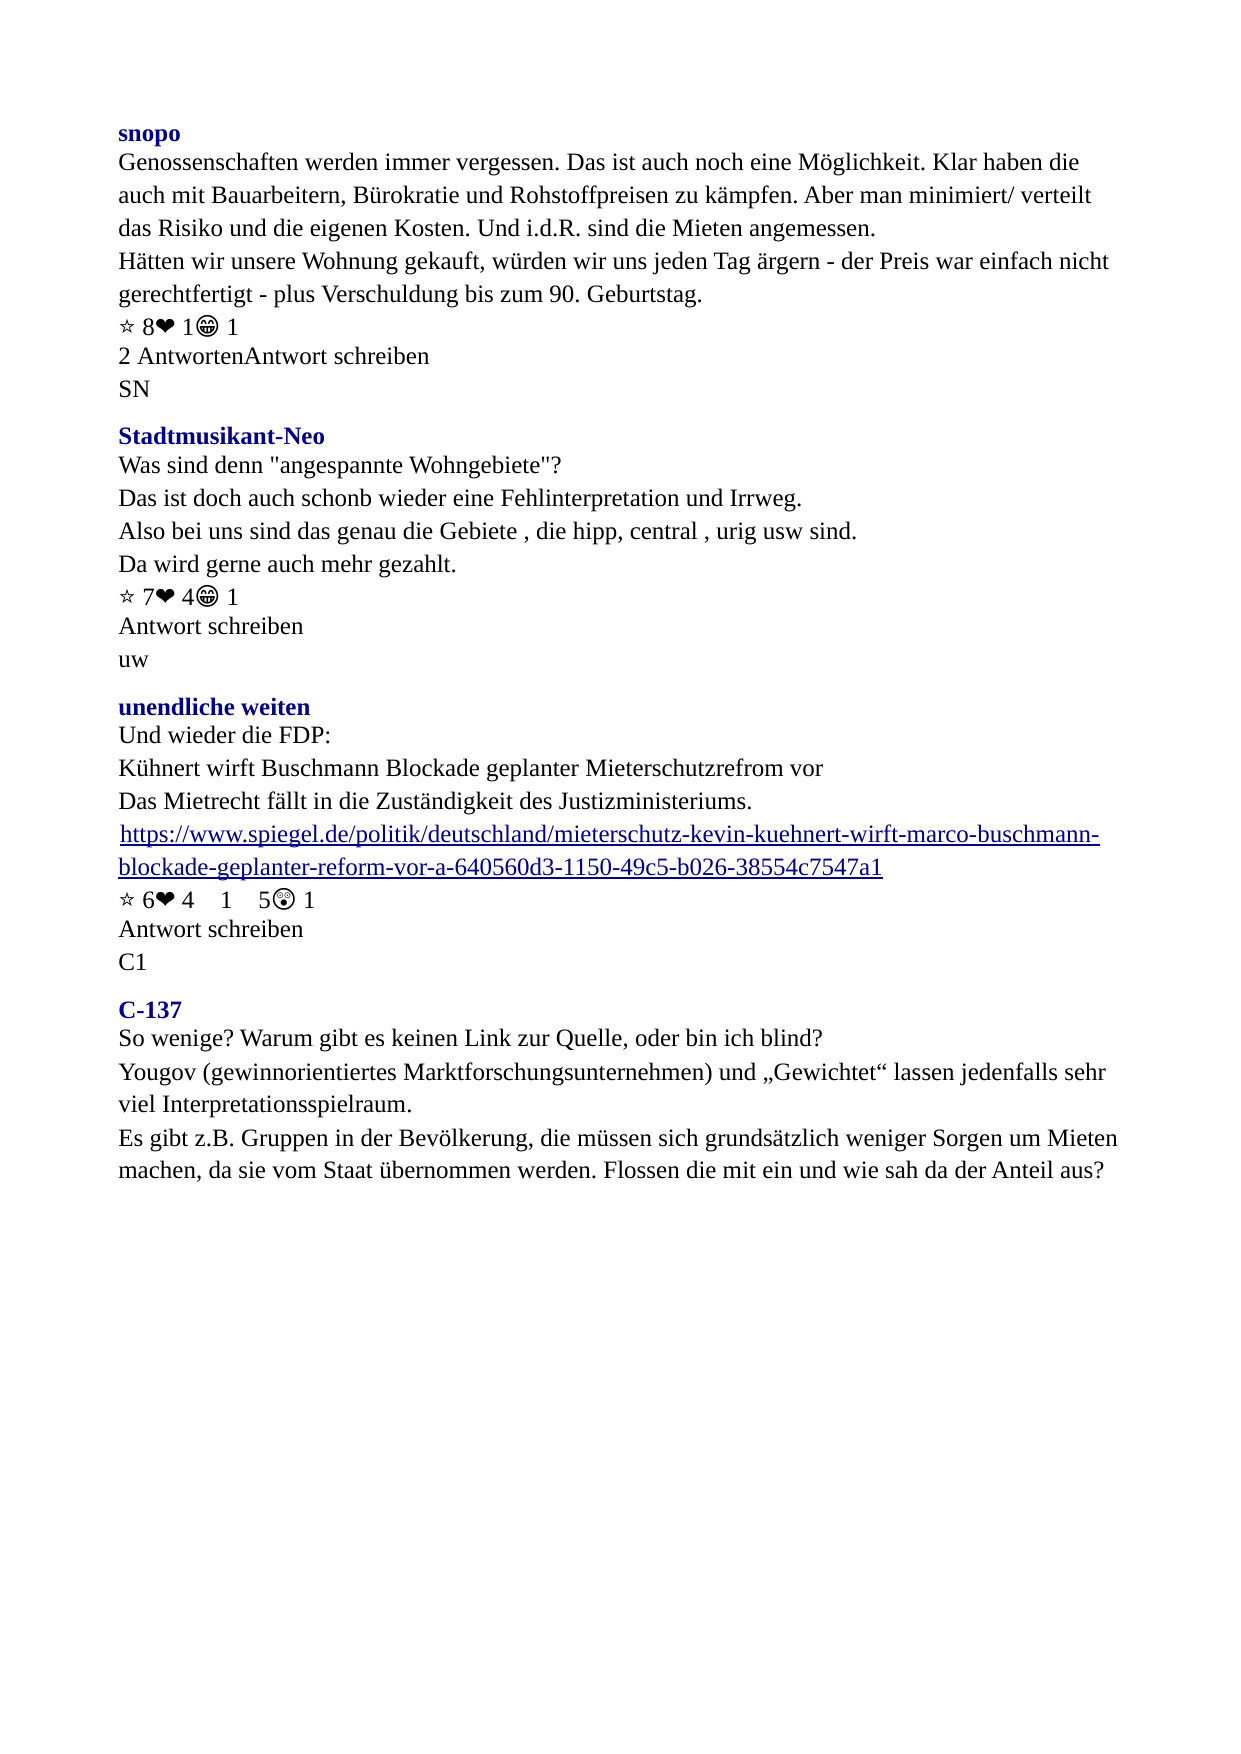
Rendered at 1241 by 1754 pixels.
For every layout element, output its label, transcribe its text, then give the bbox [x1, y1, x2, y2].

text SN [118, 374, 1122, 402]
text Und wieder die FDP: [118, 720, 1122, 749]
text Was sind denn "angespannte Wohngebiete"? [118, 450, 1122, 479]
text Antwort schreiben [118, 914, 1122, 943]
text Genossenschaften werden immer vergessen. Das ist auch noch eine Möglichkeit. Klar haben die auch mit Bauarbeitern, Bürokratie und Rohstoffpreisen zu kämpfen. Aber man minimiert/ verteilt das Risiko und die eigenen Kosten. Und i.d.R. sind die Mieten angemessen. [118, 147, 1122, 242]
text Yougov (gewinnorientiertes Marktforschungsunternehmen) und „Gewichtet“ lassen jedenfalls sehr viel Interpretationsspielraum. [118, 1057, 1122, 1118]
text 2 AntwortenAntwort schreiben [118, 341, 1122, 369]
text Kühnert wirft Buschmann Blockade geplanter Mieterschutzrefrom vor [118, 753, 1122, 782]
text ⭐️ 7❤️ 4😁 1 [118, 582, 1122, 611]
subtitle unendliche weiten [118, 692, 1122, 720]
text C1 [118, 947, 1122, 976]
text Das Mietrecht fällt in die Zuständigkeit des Justizministeriums. [118, 786, 1122, 815]
text ⭐️ 6❤️ 4🙁 1🤨 5😲 1 [118, 885, 1122, 914]
text Das ist doch auch schonb wieder eine Fehlinterpretation und Irrweg. [118, 483, 1122, 512]
text https://www.spiegel.de/politik/deutschland/mieterschutz-kevin-kuehnert-wirft-marco-buschmann-blockade-geplanter-reform-vor-a-640560d3-1150-49c5-b026-38554c7547a1 [118, 819, 1122, 881]
subtitle snopo [118, 118, 1122, 147]
text ⭐️ 8❤️ 1😁 1 [118, 312, 1122, 341]
text Hätten wir unsere Wohnung gekauft, würden wir uns jeden Tag ärgern - der Preis war einfach nicht gerechtfertigt - plus Verschuldung bis zum 90. Geburtstag. [118, 246, 1122, 308]
text Antwort schreiben [118, 611, 1122, 640]
text So wenige? Warum gibt es keinen Link zur Quelle, oder bin ich blind? [118, 1023, 1122, 1052]
subtitle C-137 [118, 995, 1122, 1023]
subtitle Stadtmusikant-Neo [118, 421, 1122, 450]
text Also bei uns sind das genau die Gebiete , die hipp, central , urig usw sind. [118, 516, 1122, 545]
text uw [118, 644, 1122, 673]
text Es gibt z.B. Gruppen in der Bevölkerung, die müssen sich grundsätzlich weniger Sorgen um Mieten machen, da sie vom Staat übernommen werden. Flossen die mit ein und wie sah da der Anteil aus? [118, 1123, 1122, 1184]
text Da wird gerne auch mehr gezahlt. [118, 549, 1122, 578]
